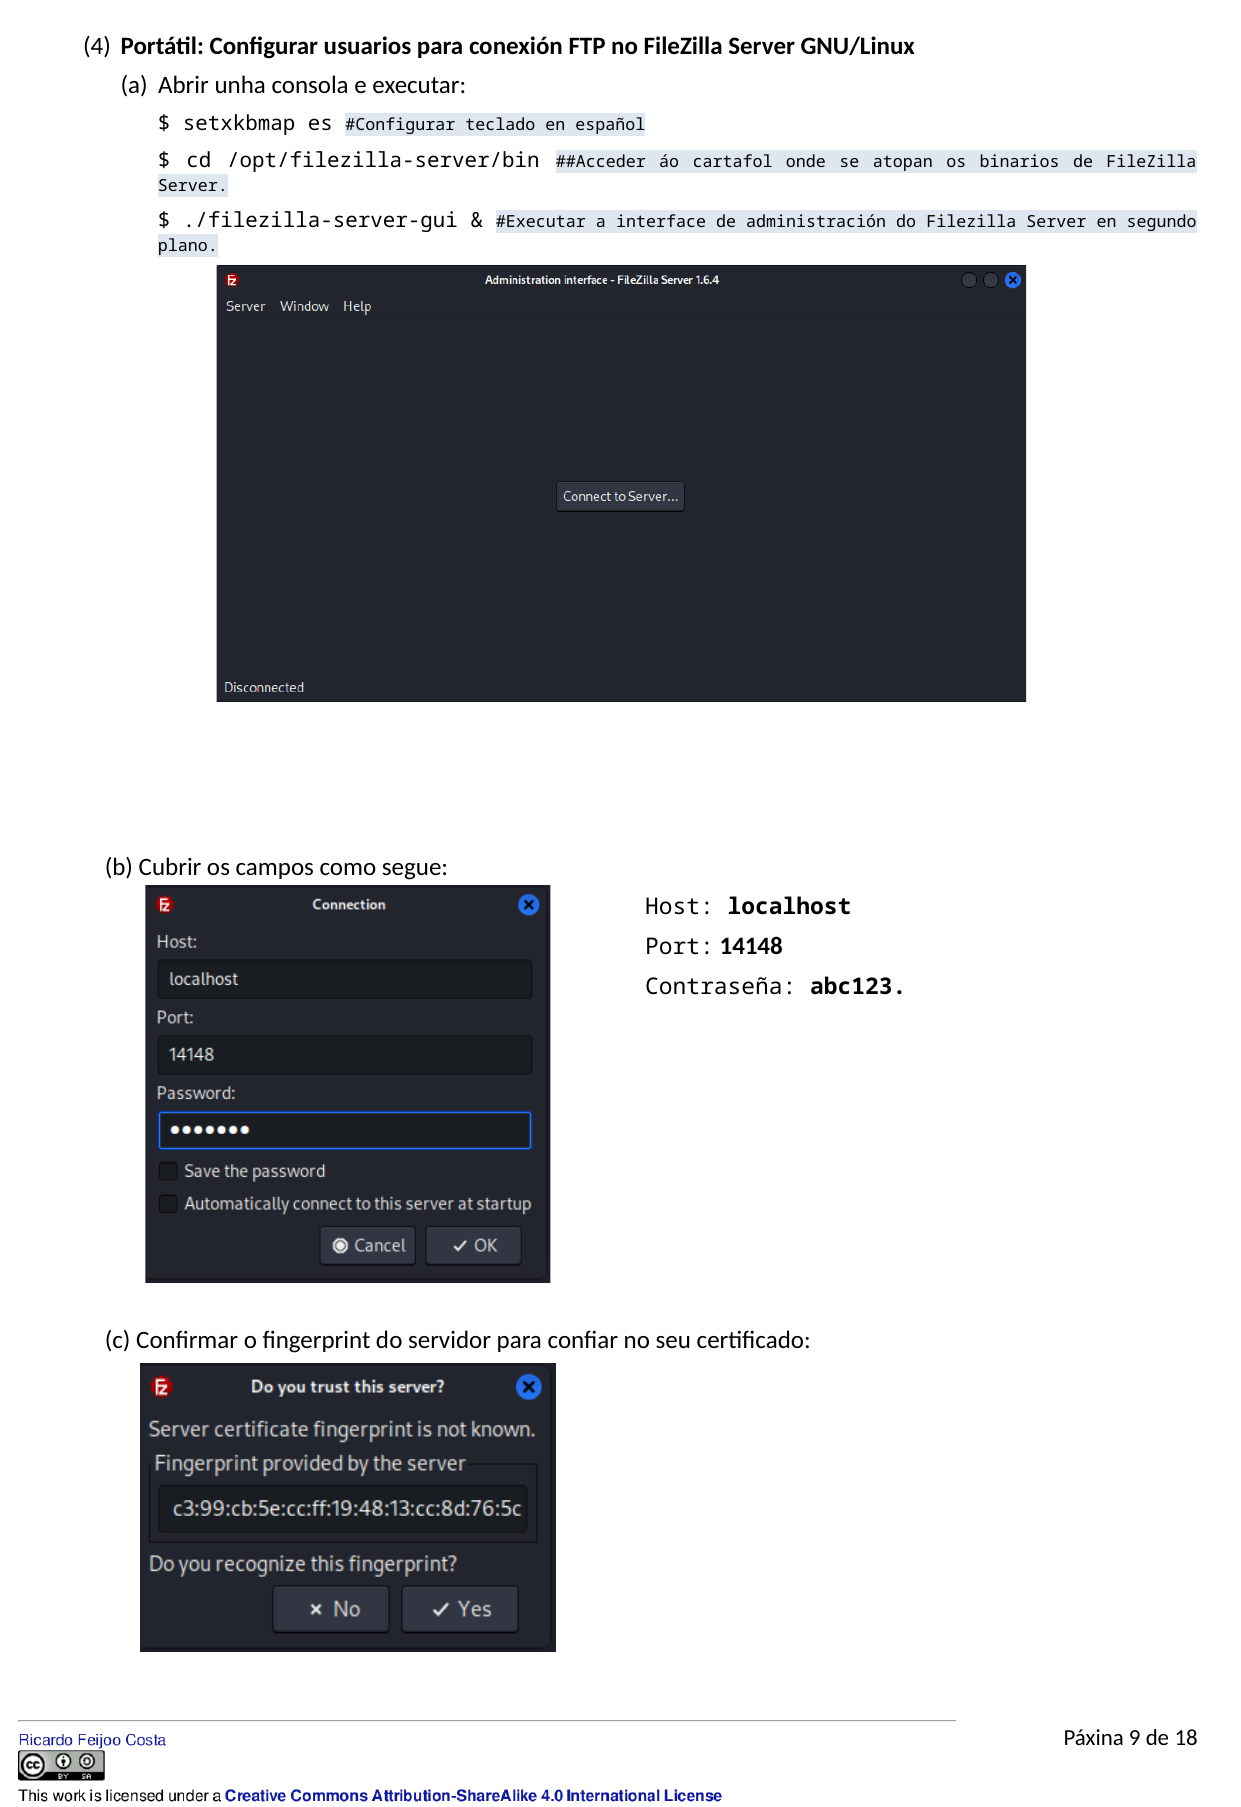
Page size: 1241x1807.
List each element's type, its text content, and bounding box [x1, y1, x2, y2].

list $ setxkbmap es #Configurar teclado en español [122, 108, 1197, 137]
list [104, 930, 145, 961]
list $ cd /opt/filezilla-server/bin ##Acceder áo cartafol onde se atopan os binarios de FileZilla Server. [122, 146, 1197, 197]
picture [216, 265, 1027, 702]
list Abrir unha consola e executar: [120, 69, 1197, 100]
list Portátil: Configurar usuarios para conexión FTP no FileZilla Server GNU/Linux [83, 30, 1197, 60]
text (c) Confirmar o fingerprint do servidor para confiar no seu certificado: [104, 1324, 1197, 1354]
picture [140, 1363, 556, 1652]
list (b) Cubrir os campos como segue: [69, 851, 1197, 881]
picture [145, 885, 551, 1283]
list Contraseña: abc123. [551, 970, 1197, 1001]
list [104, 970, 145, 1001]
list [104, 890, 145, 921]
list Host: localhost [551, 890, 1197, 921]
list $ ./filezilla-server-gui & #Executar a interface de administración do Filezilla Server en segundo plano. [122, 206, 1197, 257]
picture [8, 1715, 957, 1806]
list Port: 14148 [551, 930, 1197, 961]
